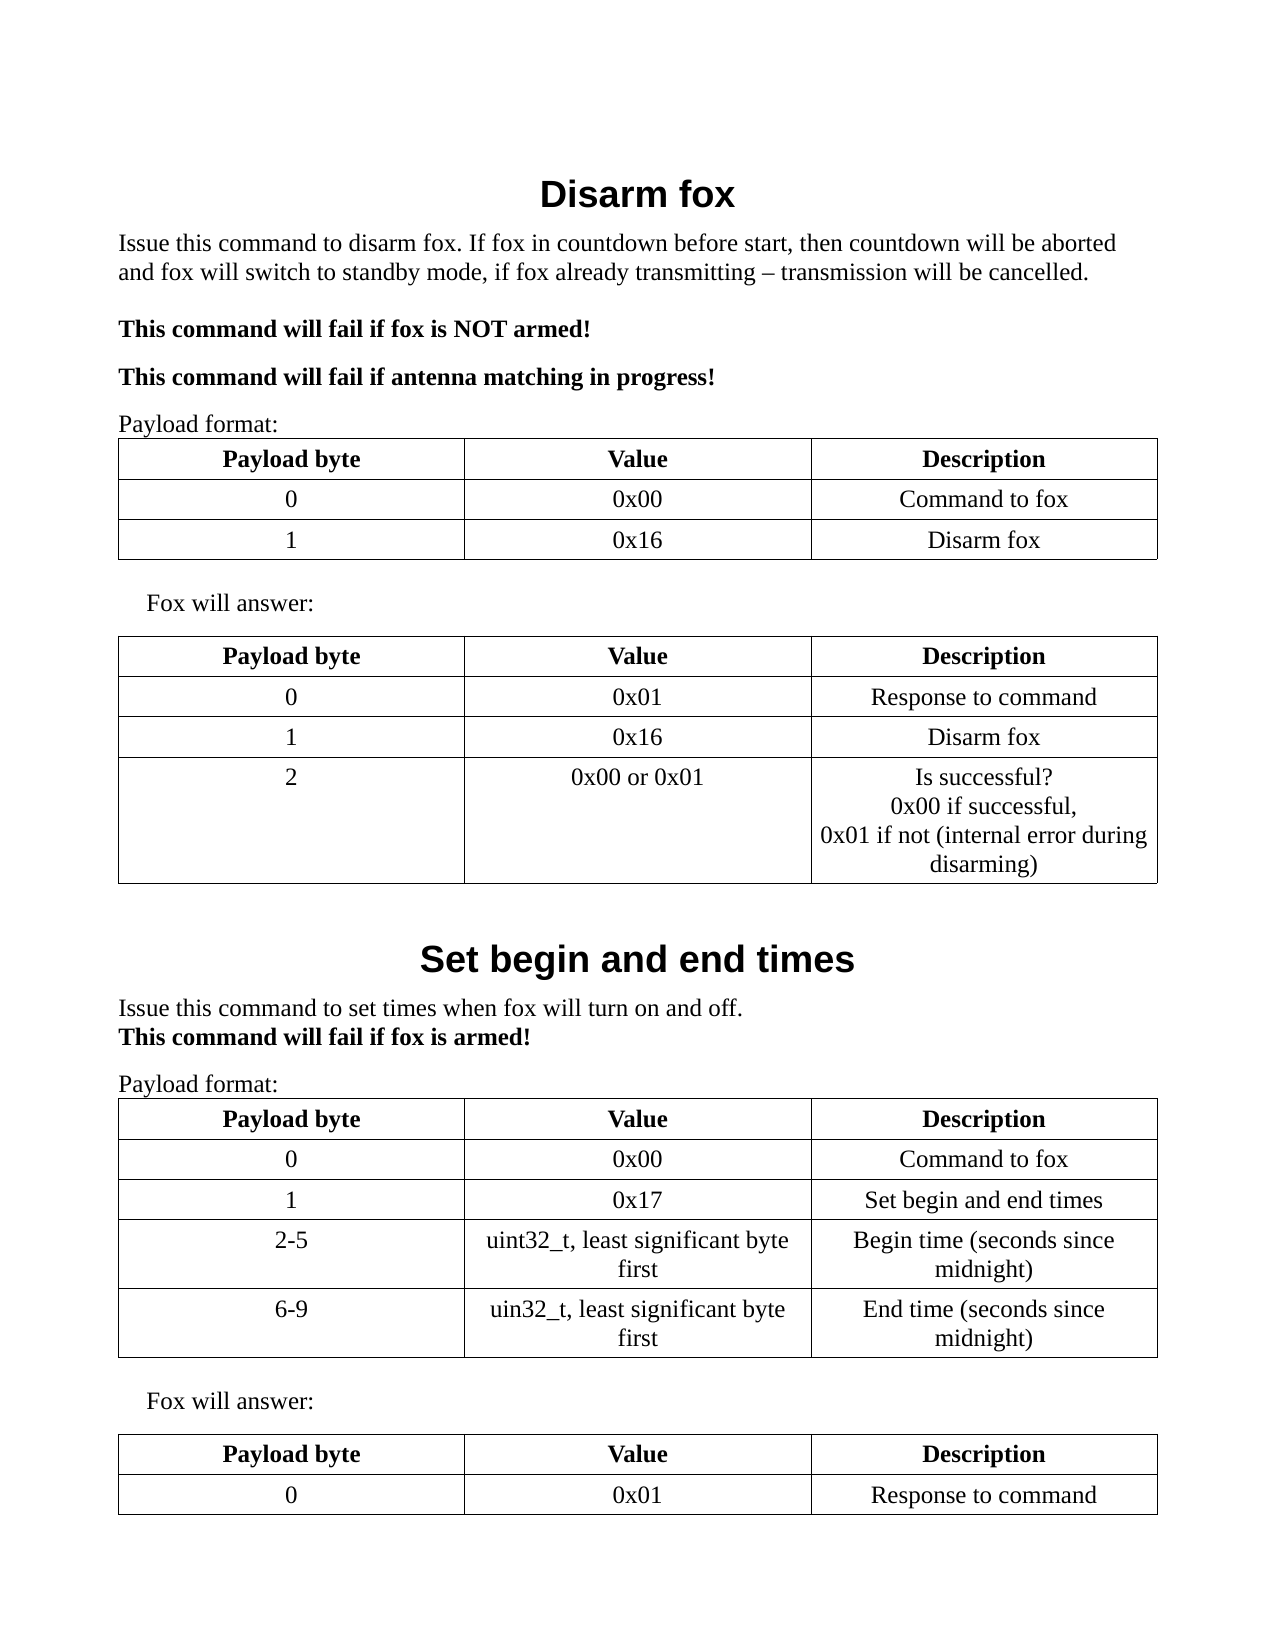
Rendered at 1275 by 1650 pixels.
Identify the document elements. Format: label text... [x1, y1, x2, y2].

table_cell 0x00 or 0x01 [465, 758, 811, 883]
text Fox will answer: [118, 588, 1157, 617]
table_cell 0x16 [465, 717, 811, 757]
table_cell Begin time (seconds since midnight) [812, 1220, 1157, 1288]
table_header Value [465, 637, 811, 676]
table_cell uin32_t, least significant byte first [465, 1289, 811, 1357]
table_header Payload byte [119, 1099, 464, 1138]
table_cell Disarm fox [812, 717, 1157, 757]
table_header Payload byte [119, 637, 464, 676]
text Issue this command to set times when fox will turn on and off. [118, 993, 1157, 1022]
subtitle Set begin and end times [118, 937, 1157, 981]
table_cell 0x00 [465, 1140, 811, 1179]
table_cell Command to fox [812, 480, 1157, 519]
table_cell 1 [119, 1180, 464, 1219]
table_cell Response to command [812, 1475, 1157, 1514]
table_header Value [465, 439, 811, 478]
table_cell 2 [119, 758, 464, 883]
table_header Description [812, 439, 1157, 478]
table_cell 0 [119, 677, 464, 716]
table_header Description [812, 637, 1157, 676]
text Issue this command to disarm fox. If fox in countdown before start, then countdown will be aborted and fox will switch to standby mode, if fox already transmitting – transmission will be cancelled. [118, 228, 1157, 286]
table_cell Disarm fox [812, 520, 1157, 559]
table_cell 0x00 [465, 480, 811, 519]
table_cell End time (seconds since midnight) [812, 1289, 1157, 1357]
table_cell Response to command [812, 677, 1157, 716]
table_cell 1 [119, 520, 464, 559]
table_cell Set begin and end times [812, 1180, 1157, 1219]
text Payload format: [118, 1069, 1157, 1098]
table_header Value [465, 1435, 811, 1474]
table_header Description [812, 1099, 1157, 1138]
table_cell 0x01 [465, 1475, 811, 1514]
table_cell 6-9 [119, 1289, 464, 1357]
table_cell 0x01 [465, 677, 811, 716]
table_cell 0 [119, 1140, 464, 1179]
text This command will fail if fox is armed! [118, 1022, 1157, 1051]
text Fox will answer: [118, 1386, 1157, 1415]
subtitle Disarm fox [118, 172, 1157, 216]
table_header Payload byte [119, 1435, 464, 1474]
table_cell 0 [119, 480, 464, 519]
table_header Value [465, 1099, 811, 1138]
table_cell 2-5 [119, 1220, 464, 1288]
table_header Payload byte [119, 439, 464, 478]
table_cell 0x17 [465, 1180, 811, 1219]
table_cell Command to fox [812, 1140, 1157, 1179]
table_header Description [812, 1435, 1157, 1474]
table_cell uint32_t, least significant byte first [465, 1220, 811, 1288]
text This command will fail if fox is NOT armed! [118, 314, 1157, 343]
table_cell 0 [119, 1475, 464, 1514]
text Payload format: [118, 409, 1157, 438]
text This command will fail if antenna matching in progress! [118, 362, 1157, 391]
table_cell 0x16 [465, 520, 811, 559]
table_cell Is successful? 0x00 if successful, 0x01 if not (internal error during disarming) [812, 758, 1157, 883]
table_cell 1 [119, 717, 464, 757]
